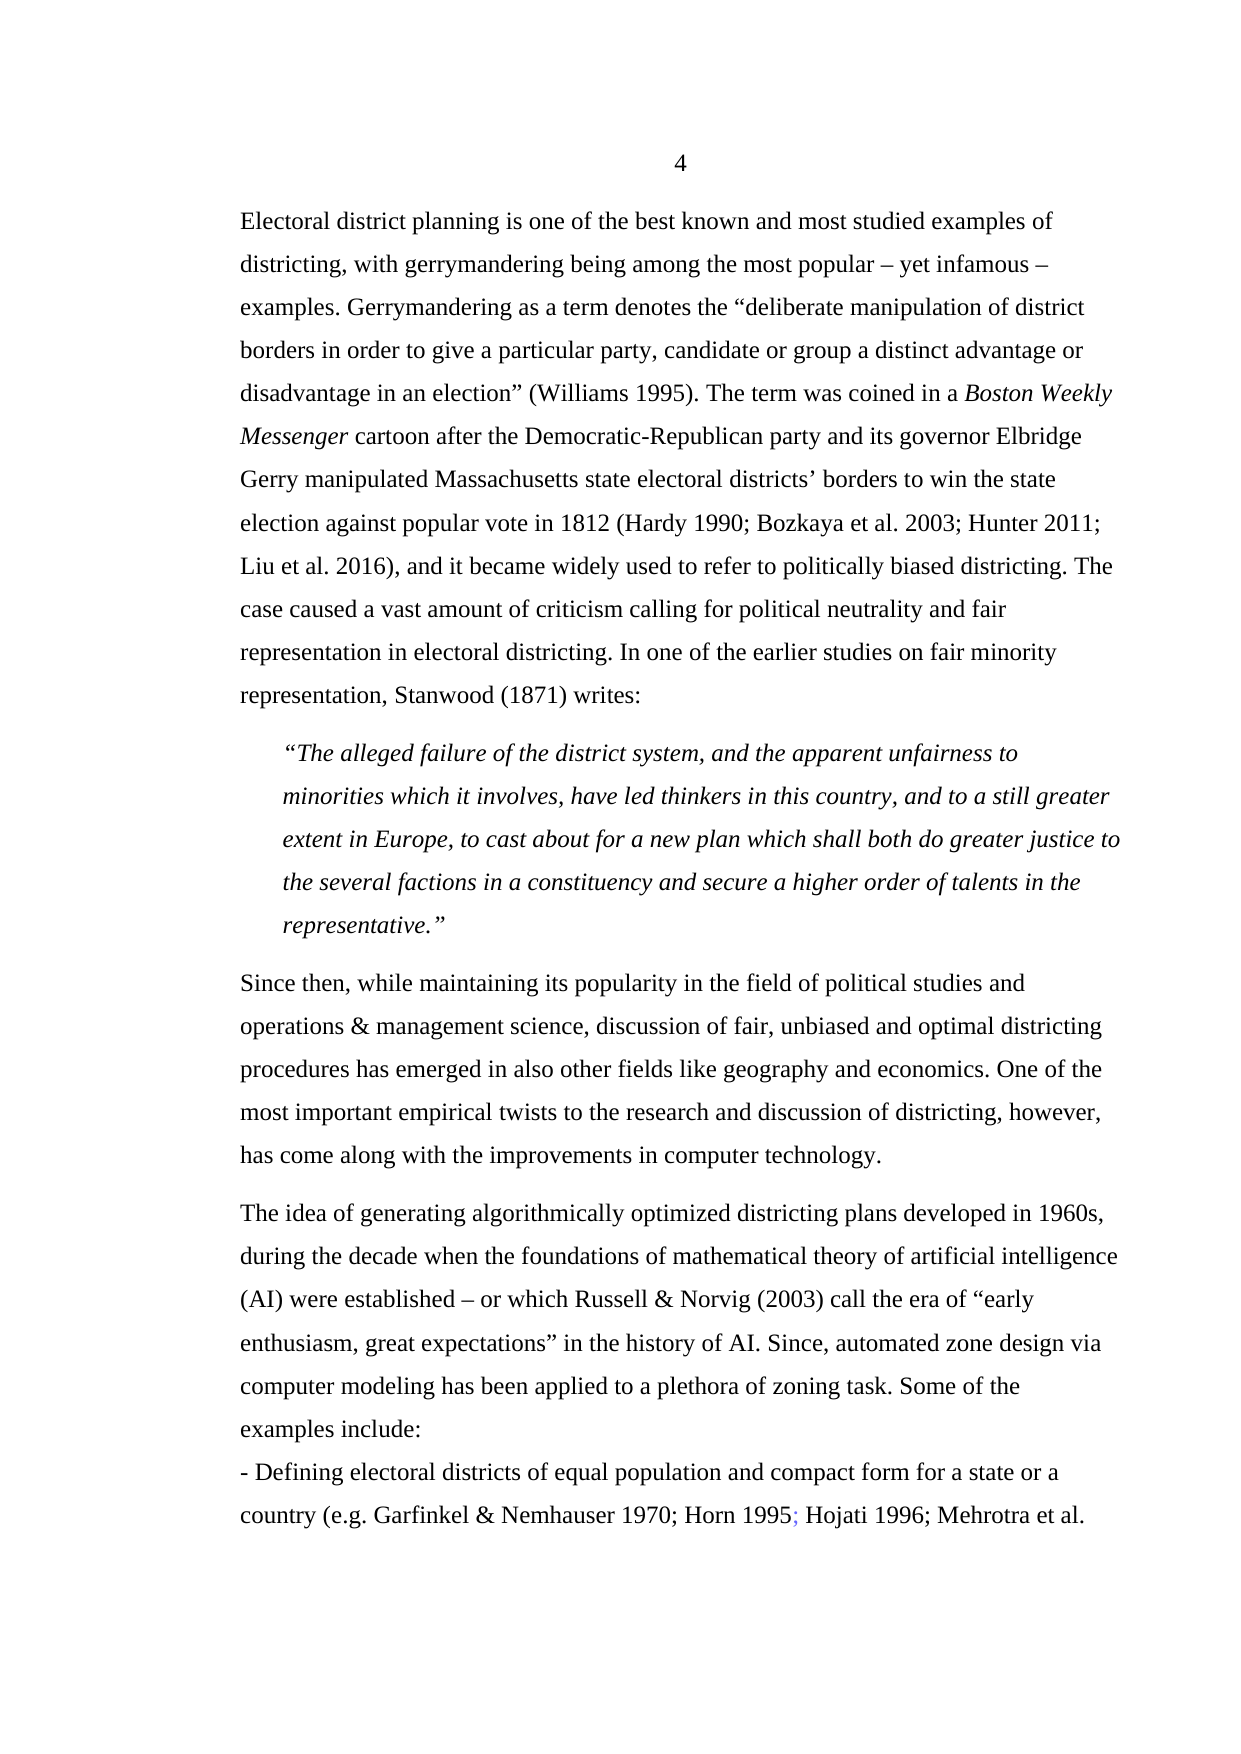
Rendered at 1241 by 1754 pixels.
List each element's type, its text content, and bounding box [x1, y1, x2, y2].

text “The alleged failure of the district system, and the apparent unfairness to minorities which it involves, have led thinkers in this country, and to a still greater extent in Europe, to cast about for a new plan which shall both do greater justice to the several factions in a constituency and secure a higher order of talents in the representative.” [282, 738, 1121, 939]
text Electoral district planning is one of the best known and most studied examples of districting, with gerrymandering being among the most popular – yet infamous – examples. Gerrymandering as a term denotes the “deliberate manipulation of district borders in order to give a particular party, candidate or group a distinct advantage or disadvantage in an election” (Williams 1995). The term was coined in a Boston Weekly Messenger cartoon after the Democratic-Republican party and its governor Elbridge Gerry manipulated Massachusetts state electoral districts’ borders to win the state election against popular vote in 1812 (Hardy 1990; Bozkaya et al. 2003; Hunter 2011; Liu et al. 2016), and it became widely used to refer to politically biased districting. The case caused a vast amount of criticism calling for political neutrality and fair representation in electoral districting. In one of the earlier studies on fair minority representation, Stanwood (1871) writes: [240, 206, 1121, 709]
text The idea of generating algorithmically optimized districting plans developed in 1960s, during the decade when the foundations of mathematical theory of artificial intelligence (AI) were established – or which Russell & Norvig (2003) call the era of “early enthusiasm, great expectations” in the history of AI. Since, automated zone design via computer modeling has been applied to a plethora of zoning task. Some of the examples include: - Defining electoral districts of equal population and compact form for a state or a country (e.g. Garfinkel & Nemhauser 1970; Horn 1995; Hojati 1996; Mehrotra et al. [240, 1198, 1121, 1529]
text Since then, while maintaining its popularity in the field of political studies and operations & management science, discussion of fair, unbiased and optimal districting procedures has emerged in also other fields like geography and economics. One of the most important empirical twists to the research and discussion of districting, however, has come along with the improvements in computer technology. [240, 968, 1121, 1169]
